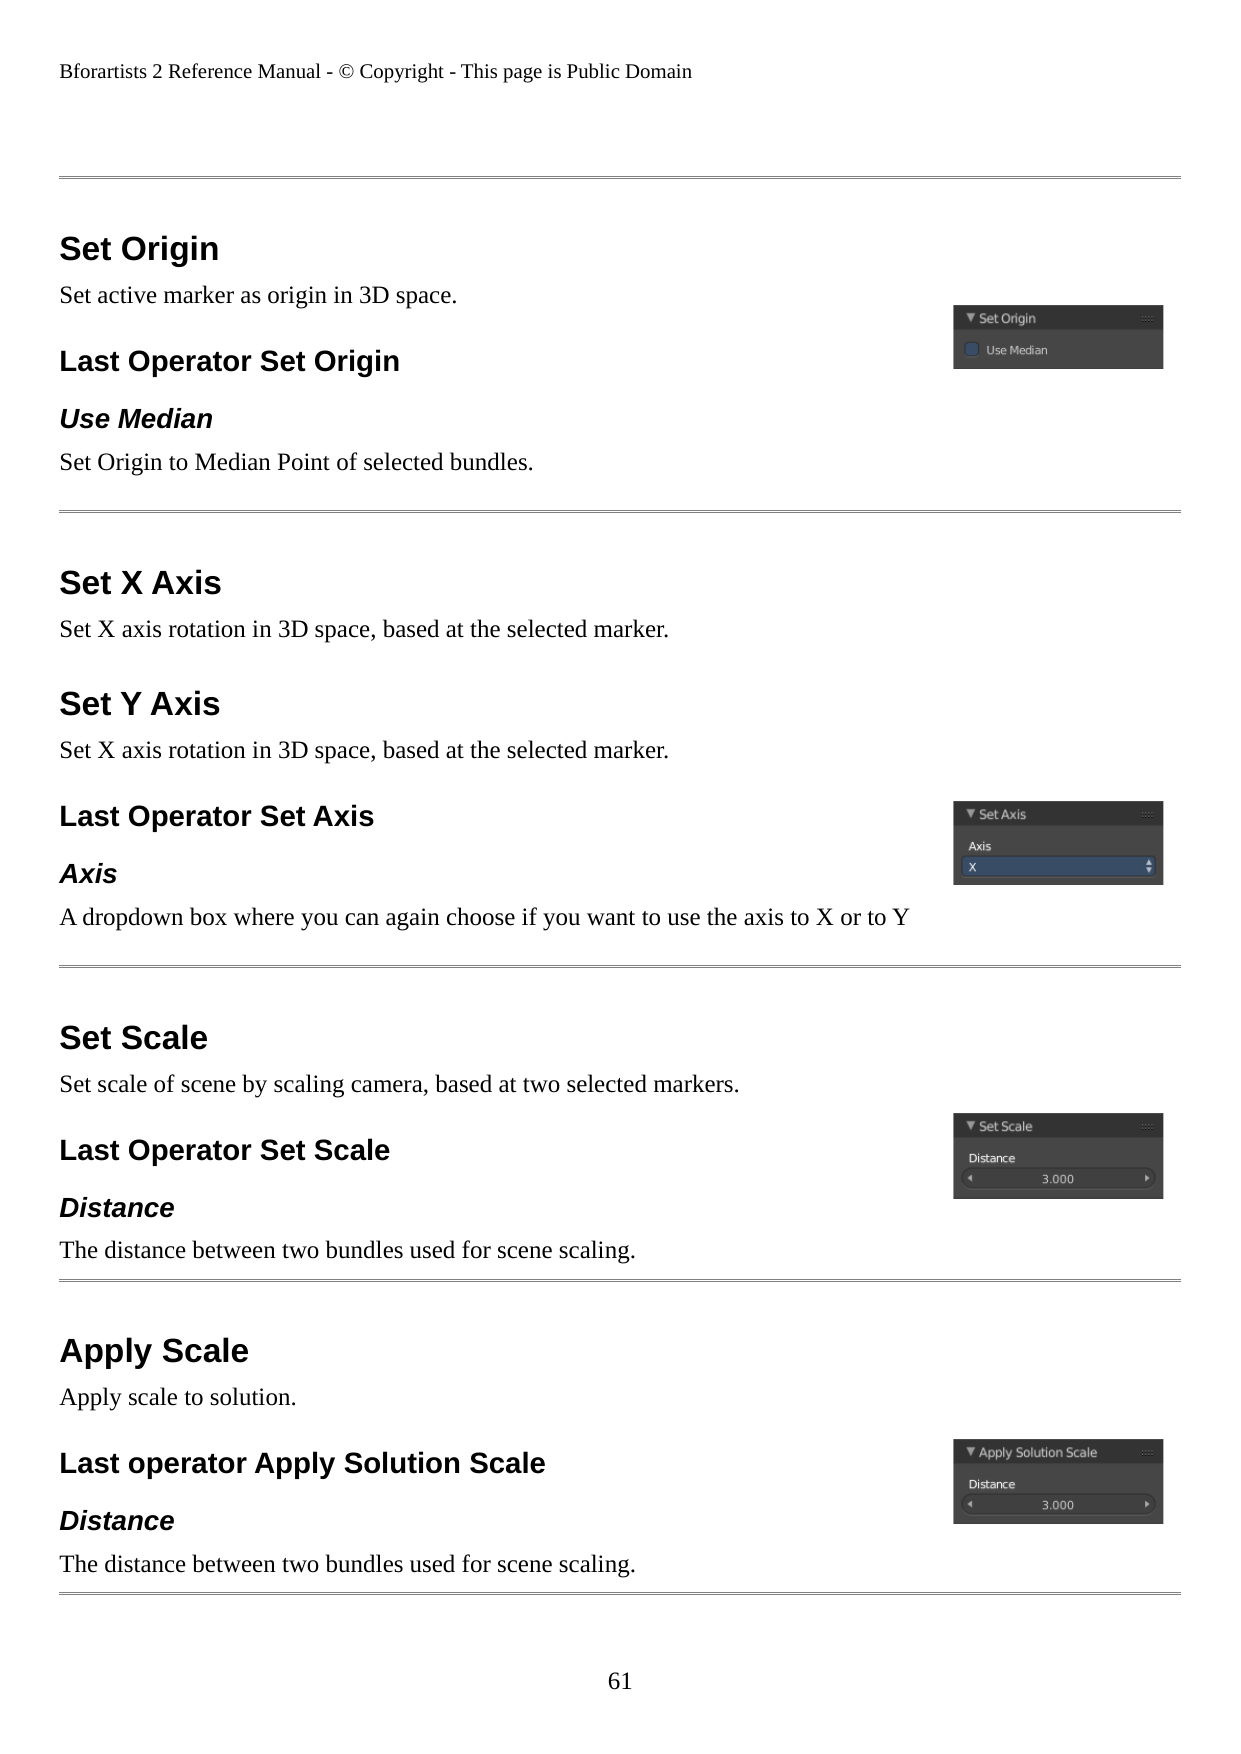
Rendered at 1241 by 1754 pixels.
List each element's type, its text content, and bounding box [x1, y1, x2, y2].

text Set X axis rotation in 3D space, based at the selected marker. [59, 735, 1181, 763]
picture [953, 1113, 1164, 1199]
text Set X axis rotation in 3D space, based at the selected marker. [59, 614, 1181, 642]
subtitle Distance [59, 1505, 1181, 1537]
picture [953, 801, 1164, 885]
subtitle Set Scale [59, 1018, 1181, 1056]
subtitle Last Operator Set Axis [59, 798, 1181, 832]
subtitle Last Operator Set Scale [59, 1132, 953, 1166]
picture [953, 1439, 1164, 1524]
subtitle Use Median [59, 402, 1181, 434]
subtitle Last operator Apply Solution Scale [59, 1446, 953, 1480]
subtitle Apply Scale [59, 1331, 1181, 1370]
subtitle Axis [59, 857, 1181, 889]
subtitle Distance [59, 1191, 1181, 1223]
text The distance between two bundles used for scene scaling. [59, 1549, 1181, 1578]
subtitle Set X Axis [59, 563, 1181, 601]
subtitle Set Y Axis [59, 684, 1181, 722]
subtitle Set Origin [59, 229, 1181, 267]
subtitle Last Operator Set Origin [59, 343, 1181, 377]
text Apply scale to solution. [59, 1382, 1181, 1411]
text Set scale of scene by scaling camera, based at two selected markers. [59, 1069, 1181, 1097]
text A dropdown box where you can again choose if you want to use the axis to X or to Y [59, 902, 1181, 930]
subtitle [1164, 1132, 1181, 1166]
picture [953, 305, 1164, 369]
text Set active marker as origin in 3D space. [59, 280, 1181, 308]
text The distance between two bundles used for scene scaling. [59, 1236, 1181, 1264]
text Set Origin to Median Point of selected bundles. [59, 447, 1181, 475]
